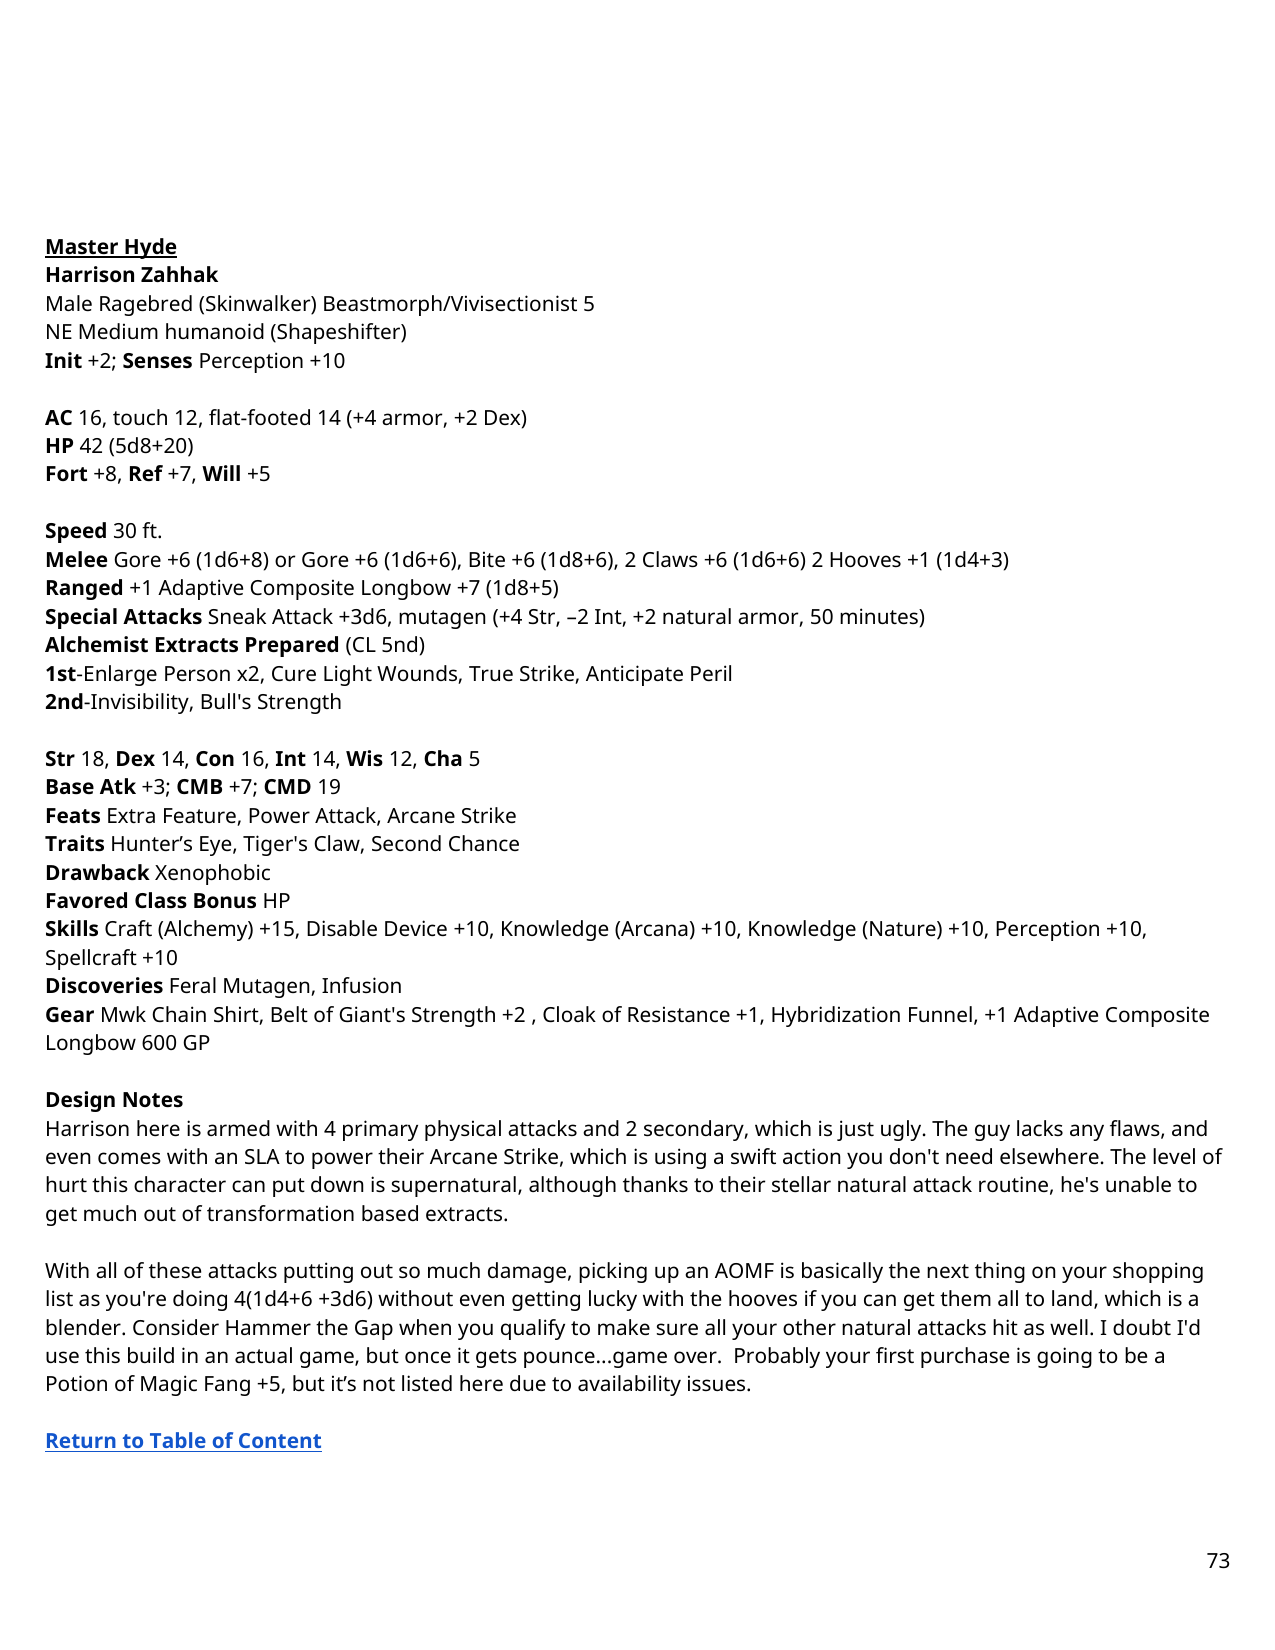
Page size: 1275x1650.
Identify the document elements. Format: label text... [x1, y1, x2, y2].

text Harrison here is armed with 4 primary physical attacks and 2 secondary, which is just ugly. The guy lacks any flaws, and even comes with an SLA to power their Arcane Strike, which is using a swift action you don't need elsewhere. The level of hurt this character can put down is supernatural, although thanks to their stellar natural attack routine, he's unable to get much out of transformation based extracts. [45, 1114, 1230, 1227]
text 2nd-Invisibility, Bull's Strength [45, 687, 1230, 716]
text Skills Craft (Alchemy) +15, Disable Device +10, Knowledge (Arcana) +10, Knowledge (Nature) +10, Perception +10, Spellcraft +10 [45, 914, 1230, 971]
text Harrison Zahhak [45, 261, 1230, 289]
text Special Attacks Sneak Attack +3d6, mutagen (+4 Str, –2 Int, +2 natural armor, 50 minutes) [45, 602, 1230, 630]
text Base Atk +3; CMB +7; CMD 19 [45, 772, 1230, 801]
text Str 18, Dex 14, Con 16, Int 14, Wis 12, Cha 5 [45, 744, 1230, 772]
text Favored Class Bonus HP [45, 886, 1230, 914]
text Init +2; Senses Perception +10 [45, 346, 1230, 374]
text 1st-Enlarge Person x2, Cure Light Wounds, True Strike, Anticipate Peril [45, 659, 1230, 687]
text With all of these attacks putting out so much damage, picking up an AOMF is basically the next thing on your shopping list as you're doing 4(1d4+6 +3d6) without even getting lucky with the hooves if you can get them all to land, which is a blender. Consider Hammer the Gap when you qualify to make sure all your other natural attacks hit as well. I doubt I'd use this build in an actual game, but once it gets pounce...game over. Probably your first purchase is going to be a Potion of Magic Fang +5, but it’s not listed here due to availability issues. [45, 1256, 1230, 1398]
text Fort +8, Ref +7, Will +5 [45, 459, 1230, 488]
text Feats Extra Feature, Power Attack, Arcane Strike [45, 801, 1230, 829]
text Discoveries Feral Mutagen, Infusion [45, 971, 1230, 1000]
text Master Hyde [45, 232, 1230, 261]
text Alchemist Extracts Prepared (CL 5nd) [45, 630, 1230, 659]
text NE Medium humanoid (Shapeshifter) [45, 317, 1230, 346]
text Design Notes [45, 1085, 1230, 1114]
text Drawback Xenophobic [45, 858, 1230, 886]
text Traits Hunter’s Eye, Tiger's Claw, Second Chance [45, 829, 1230, 858]
text AC 16, touch 12, flat-footed 14 (+4 armor, +2 Dex) [45, 403, 1230, 431]
text Melee Gore +6 (1d6+8) or Gore +6 (1d6+6), Bite +6 (1d8+6), 2 Claws +6 (1d6+6) 2 Hooves +1 (1d4+3) [45, 545, 1230, 573]
text Return to Table of Content [45, 1426, 1230, 1455]
text Gear Mwk Chain Shirt, Belt of Giant's Strength +2 , Cloak of Resistance +1, Hybridization Funnel, +1 Adaptive Composite Longbow 600 GP [45, 1000, 1230, 1057]
text Male Ragebred (Skinwalker) Beastmorph/Vivisectionist 5 [45, 289, 1230, 317]
text HP 42 (5d8+20) [45, 431, 1230, 459]
text Speed 30 ft. [45, 516, 1230, 545]
text Ranged +1 Adaptive Composite Longbow +7 (1d8+5) [45, 573, 1230, 602]
